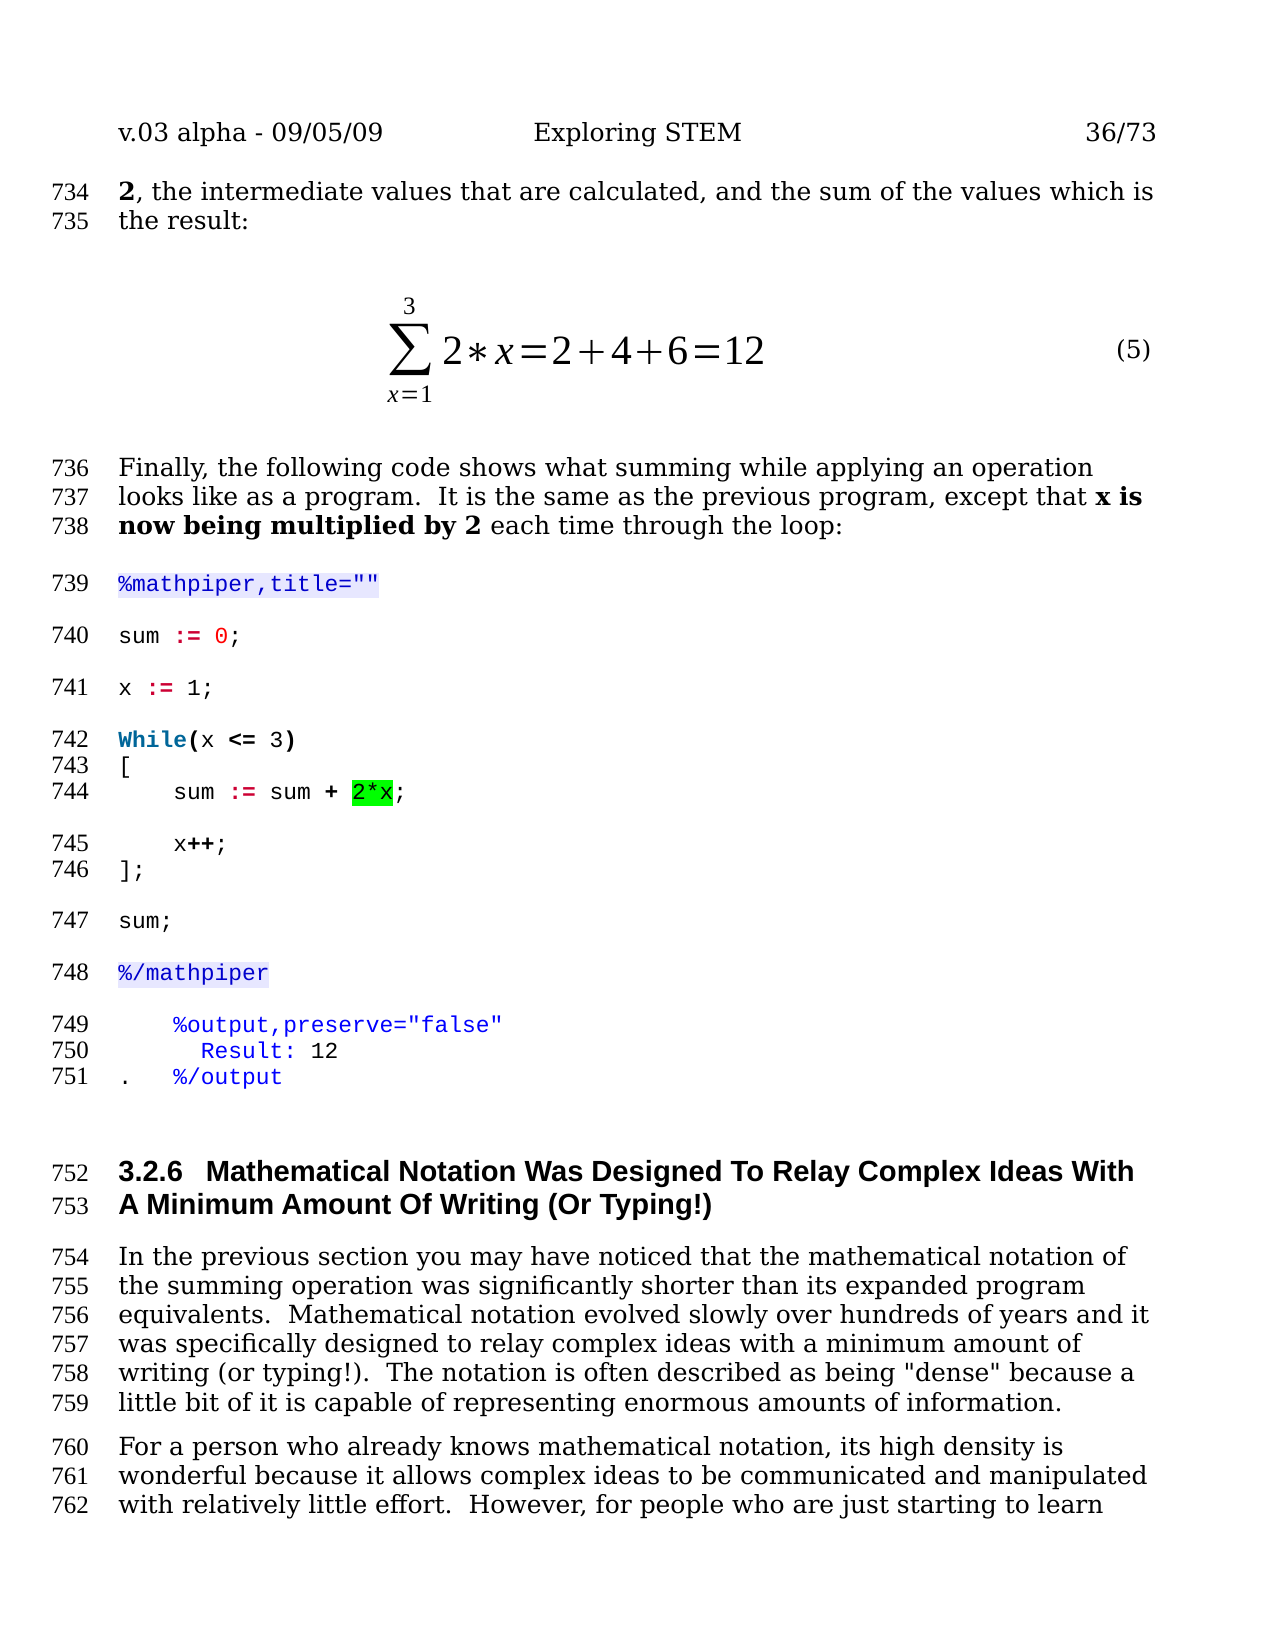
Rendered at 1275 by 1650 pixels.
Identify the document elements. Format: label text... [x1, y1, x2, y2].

text For a person who already knows mathematical notation, its high density is wonderful because it allows complex ideas to be communicated and manipulated with relatively little effort. However, for people who are just starting to learn [118, 1432, 1157, 1519]
text x := 1; [118, 676, 1157, 702]
text x++; [118, 832, 1157, 858]
text [ [118, 754, 1157, 780]
text Finally, the following code shows what summing while applying an operation looks like as a program. It is the same as the previous program, except that x is now being multiplied by 2 each time through the loop: [118, 453, 1157, 541]
text sum := sum + 2*x; [118, 780, 1157, 806]
table_header [118, 286, 1041, 414]
table_header (5) [1041, 286, 1157, 414]
text sum; [118, 910, 1157, 936]
text %mathpiper,title="" [118, 573, 1157, 598]
text Result: 12 [118, 1039, 1157, 1065]
text %output,preserve="false" [118, 1013, 1157, 1039]
text sum := 0; [118, 624, 1157, 650]
text ]; [118, 858, 1157, 884]
text While(x <= 3) [118, 728, 1157, 754]
text . %/output [118, 1065, 1157, 1091]
text %/mathpiper [118, 962, 1157, 988]
text 2, the intermediate values that are calculated, and the sum of the values which is the result: [118, 177, 1157, 235]
subtitle Mathematical Notation Was Designed To Relay Complex Ideas With A Minimum Amount Of Writing (Or Typing!) [118, 1154, 1157, 1221]
text In the previous section you may have noticed that the mathematical notation of the summing operation was significantly shorter than its expanded program equivalents. Mathematical notation evolved slowly over hundreds of years and it was specifically designed to relay complex ideas with a minimum amount of writing (or typing!). The notation is often described as being "dense" because a little bit of it is capable of representing enormous amounts of information. [118, 1242, 1157, 1417]
